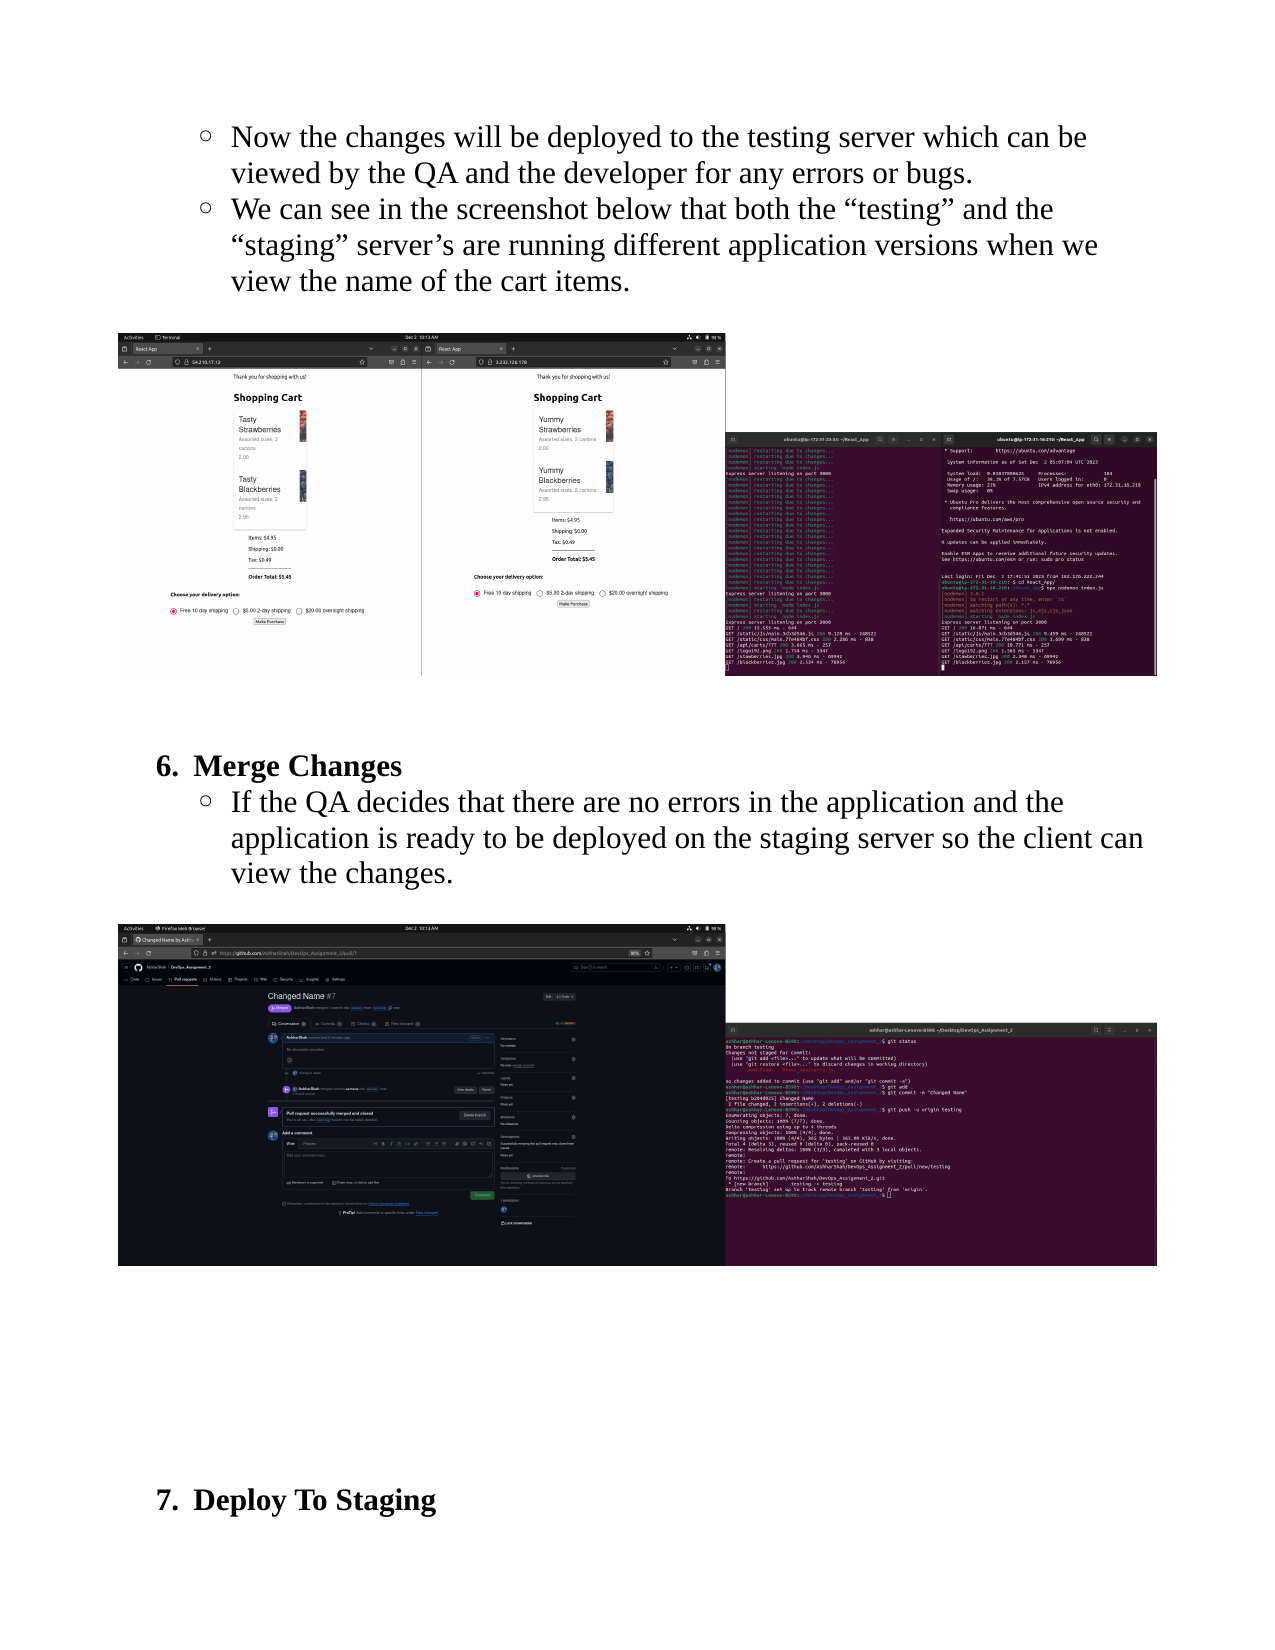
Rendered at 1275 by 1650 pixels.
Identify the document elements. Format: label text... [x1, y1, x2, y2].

picture [118, 333, 1157, 676]
list Now the changes will be deployed to the testing server which can be viewed by the QA and the developer for any errors or bugs. [193, 118, 1157, 190]
list If the QA decides that there are no errors in the application and the application is ready to be deployed on the staging server so the client can view the changes. [193, 783, 1157, 891]
picture [118, 924, 1157, 1266]
list Merge Changes [156, 747, 1157, 783]
list Deploy To Staging [156, 1481, 1157, 1517]
list We can see in the screenshot below that both the “testing” and the “staging” server’s are running different application versions when we view the name of the cart items. [193, 190, 1157, 298]
